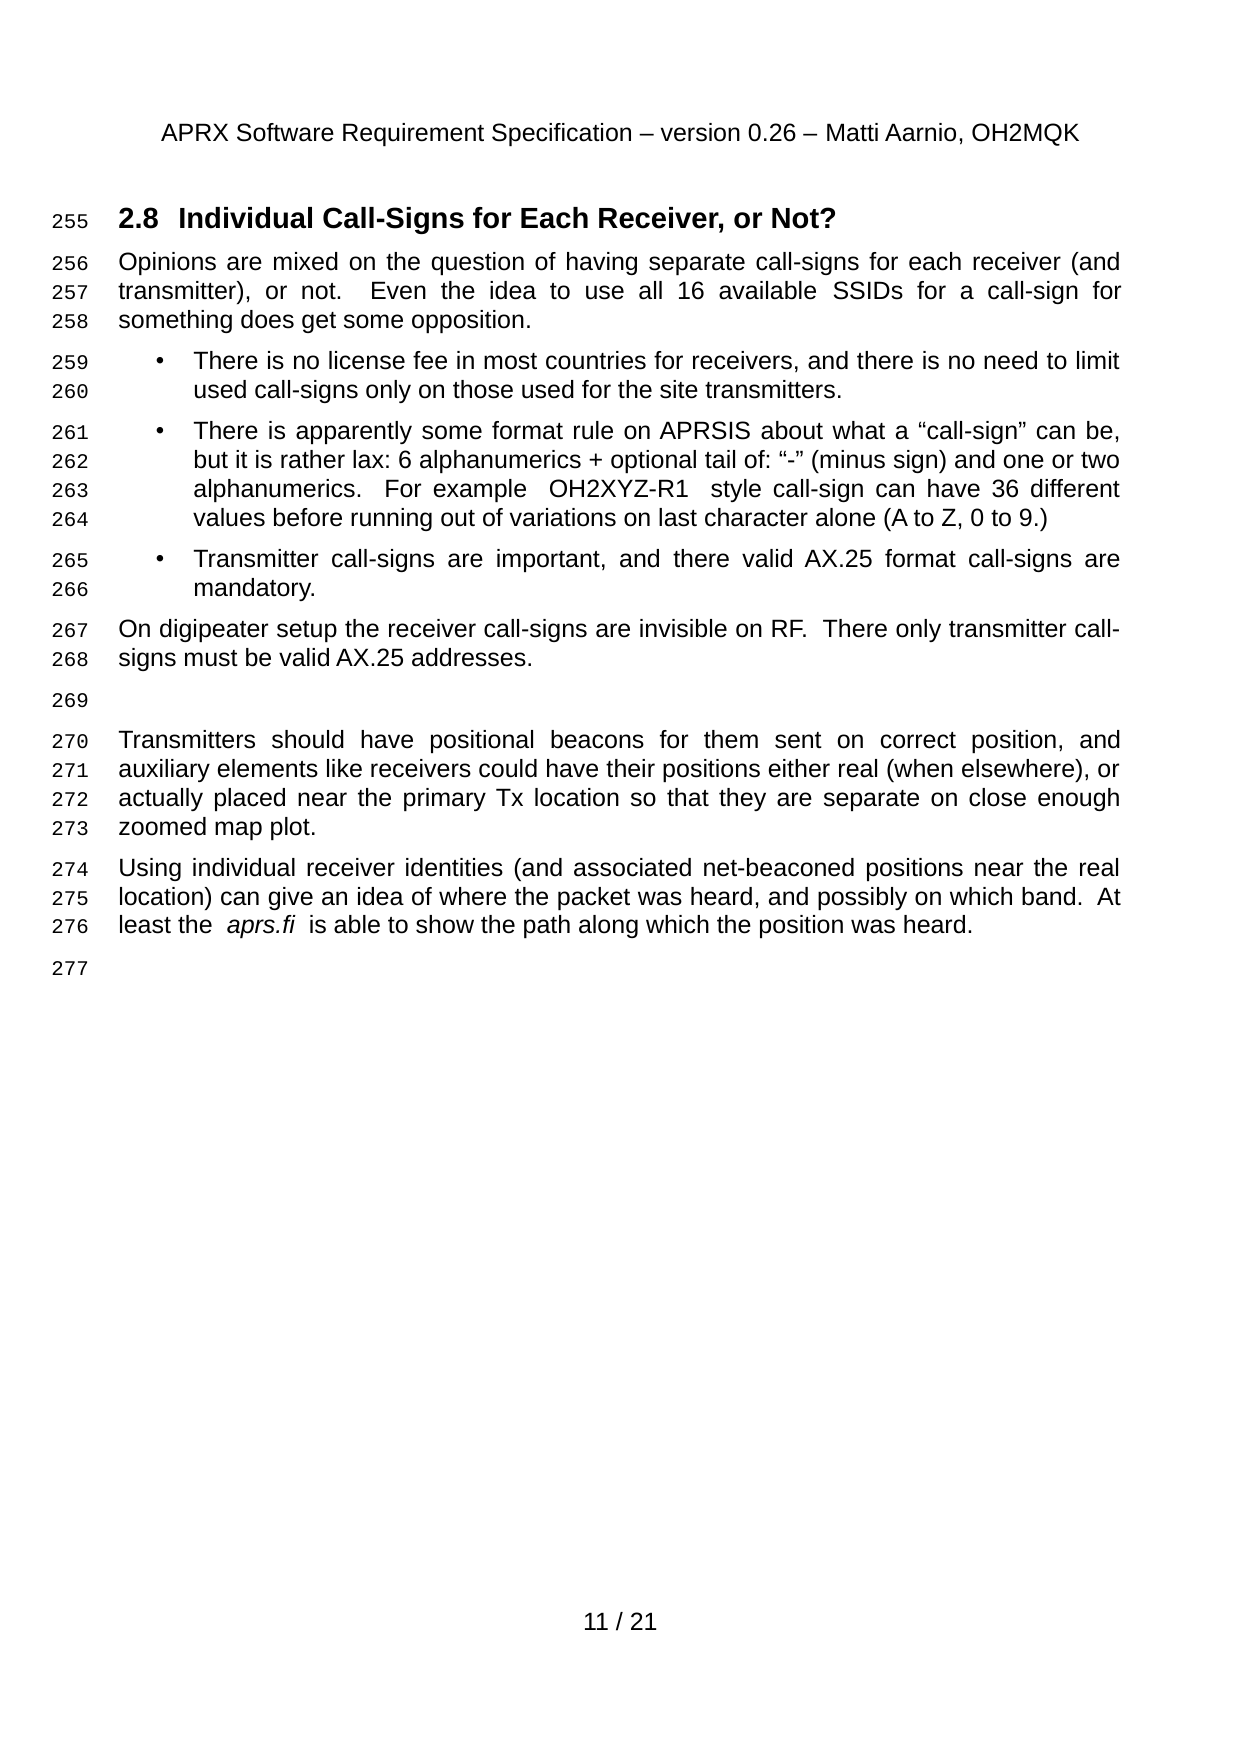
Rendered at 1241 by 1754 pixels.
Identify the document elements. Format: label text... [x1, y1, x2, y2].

list There is apparently some format rule on APRSIS about what a “call-sign” can be, but it is rather lax: 6 alphanumerics + optional tail of: “-” (minus sign) and one or two alphanumerics. For example OH2XYZ-R1 style call-sign can have 36 different values before running out of variations on last character alone (A to Z, 0 to 9.) [156, 416, 1122, 531]
subtitle Individual Call-Signs for Each Receiver, or Not? [118, 201, 1122, 235]
text Opinions are mixed on the question of having separate call-signs for each receiver (and transmitter), or not. Even the idea to use all 16 available SSIDs for a call-sign for something does get some opposition. [118, 247, 1122, 334]
text Transmitters should have positional beacons for them sent on correct position, and auxiliary elements like receivers could have their positions either real (when elsewhere), or actually placed near the primary Tx location so that they are separate on close enough zoomed map plot. [118, 725, 1122, 840]
text On digipeater setup the receiver call-signs are invisible on RF. There only transmitter call-signs must be valid AX.25 addresses. [118, 614, 1122, 671]
text Using individual receiver identities (and associated net-beaconed positions near the real location) can give an idea of where the packet was heard, and possibly on which band. At least the aprs.fi is able to show the path along which the position was heard. [118, 853, 1122, 939]
list Transmitter call-signs are important, and there valid AX.25 format call-signs are mandatory. [156, 544, 1122, 601]
list There is no license fee in most countries for receivers, and there is no need to limit used call-signs only on those used for the site transmitters. [156, 346, 1122, 404]
